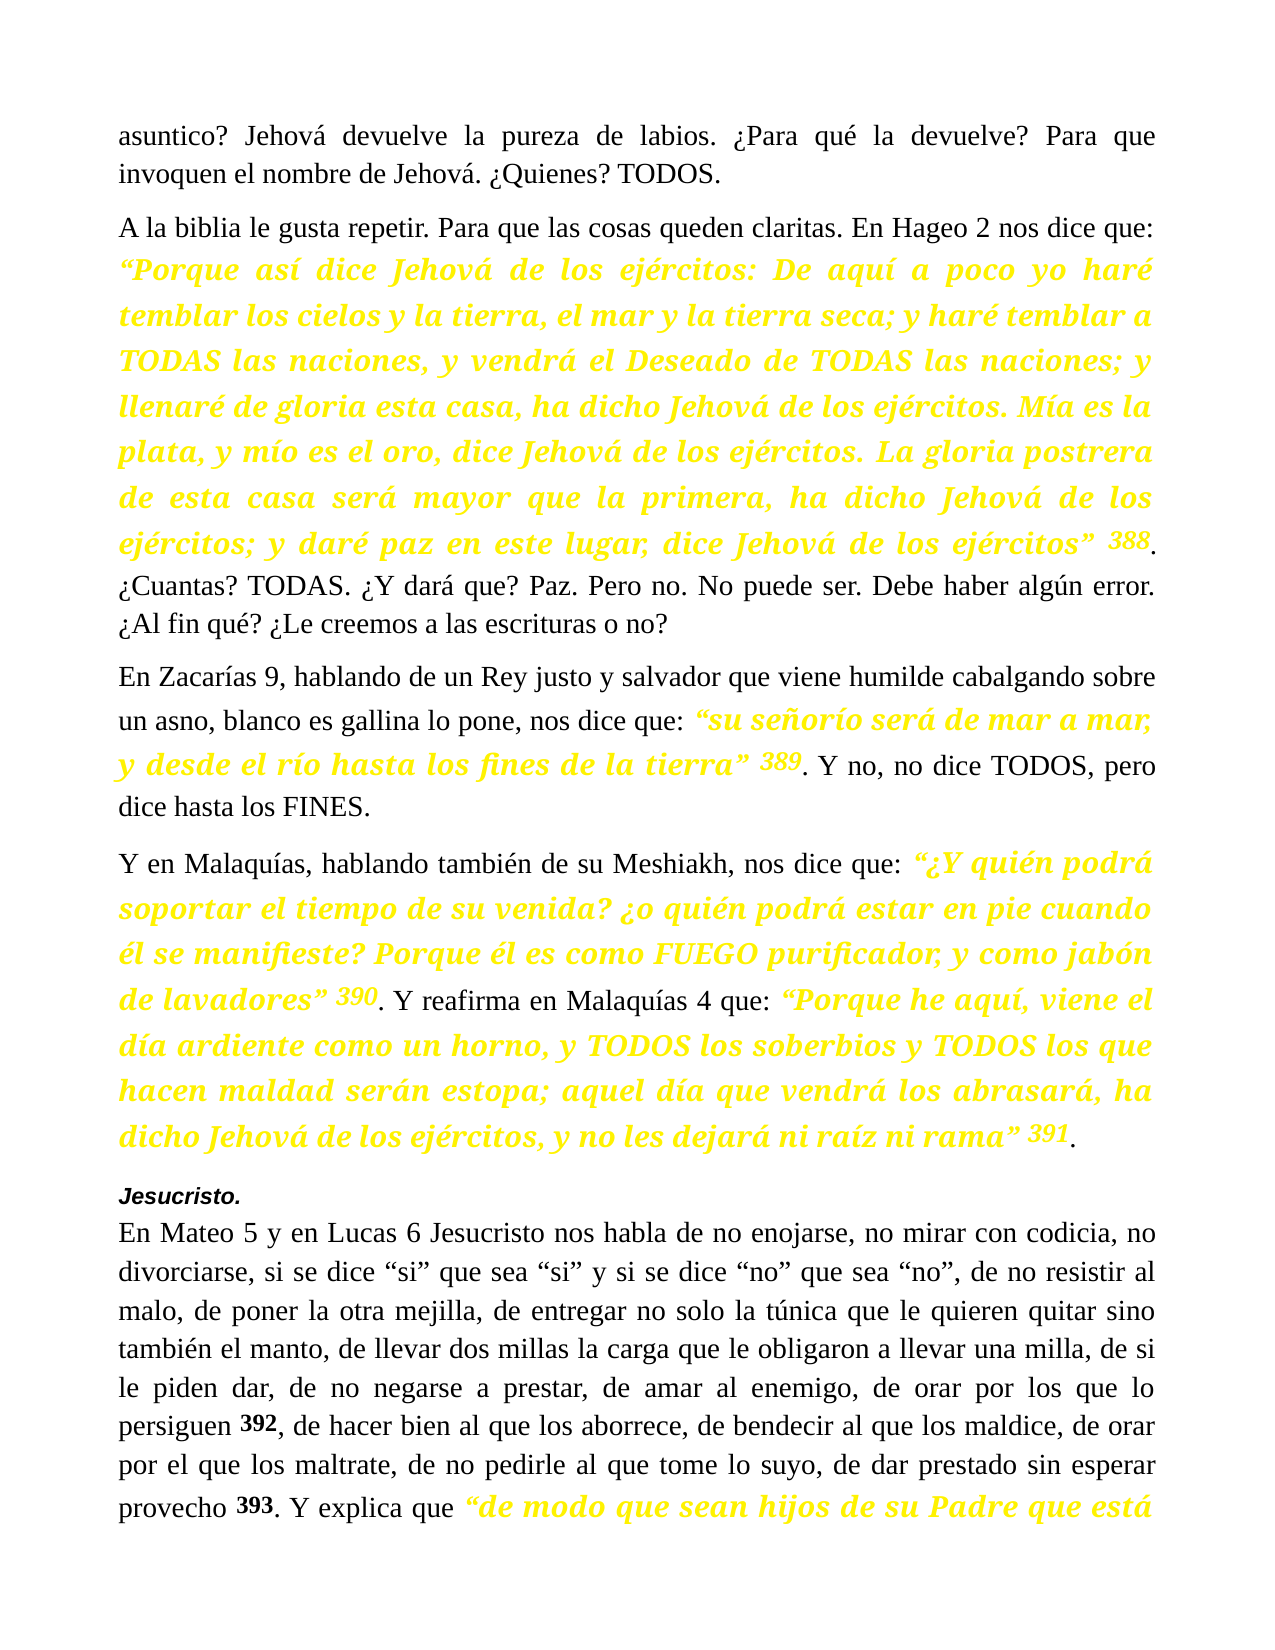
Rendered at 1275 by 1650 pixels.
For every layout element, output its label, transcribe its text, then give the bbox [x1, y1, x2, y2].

text En Mateo 5 y en Lucas 6 Jesucristo nos habla de no enojarse, no mirar con codicia, no divorciarse, si se dice “si” que sea “si” y si se dice “no” que sea “no”, de no resistir al malo, de poner la otra mejilla, de entregar no solo la túnica que le quieren quitar sino también el manto, de llevar dos millas la carga que le obligaron a llevar una milla, de si le piden dar, de no negarse a prestar, de amar al enemigo, de orar por los que lo persiguen , de hacer bien al que los aborrece, de bendecir al que los maldice, de orar por el que los maltrate, de no pedirle al que tome lo suyo, de dar prestado sin esperar provecho . Y explica que “de modo que sean hijos de su Padre que está [118, 1216, 1157, 1526]
text A la biblia le gusta repetir. Para que las cosas queden claritas. En Hageo 2 nos dice que: “Porque así dice Jehová de los ejércitos: De aquí a poco yo haré temblar los cielos y la tierra, el mar y la tierra seca; y haré temblar a TODAS las naciones, y vendrá el Deseado de TODAS las naciones; y llenaré de gloria esta casa, ha dicho Jehová de los ejércitos. Mía es la plata, y mío es el oro, dice Jehová de los ejércitos. La gloria postrera de esta casa será mayor que la primera, ha dicho Jehová de los ejércitos; y daré paz en este lugar, dice Jehová de los ejércitos” . ¿Cuantas? TODAS. ¿Y dará que? Paz. Pero no. No puede ser. Debe haber algún error. ¿Al fin qué? ¿Le creemos a las escrituras o no? [118, 210, 1157, 640]
text asuntico? Jehová devuelve la pureza de labios. ¿Para qué la devuelve? Para que invoquen el nombre de Jehová. ¿Quienes? TODOS. [118, 118, 1157, 190]
text Y en Malaquías, hablando también de su Meshiakh, nos dice que: “¿Y quién podrá soportar el tiempo de su venida? ¿o quién podrá estar en pie cuando él se manifieste? Porque él es como FUEGO purificador, y como jabón de lavadores” . Y reafirma en Malaquías 4 que: “Porque he aquí, viene el día ardiente como un horno, y TODOS los soberbios y TODOS los que hacen maldad serán estopa; aquel día que vendrá los abrasará, ha dicho Jehová de los ejércitos, y no les dejará ni raíz ni rama” . [118, 842, 1157, 1156]
subtitle Jesucristo. [118, 1182, 1157, 1209]
text En Zacarías 9, hablando de un Rey justo y salvador que viene humilde cabalgando sobre un asno, blanco es gallina lo pone, nos dice que: “su señorío será de mar a mar, y desde el río hasta los fines de la tierra” . Y no, no dice TODOS, pero dice hasta los FINES. [118, 659, 1157, 823]
